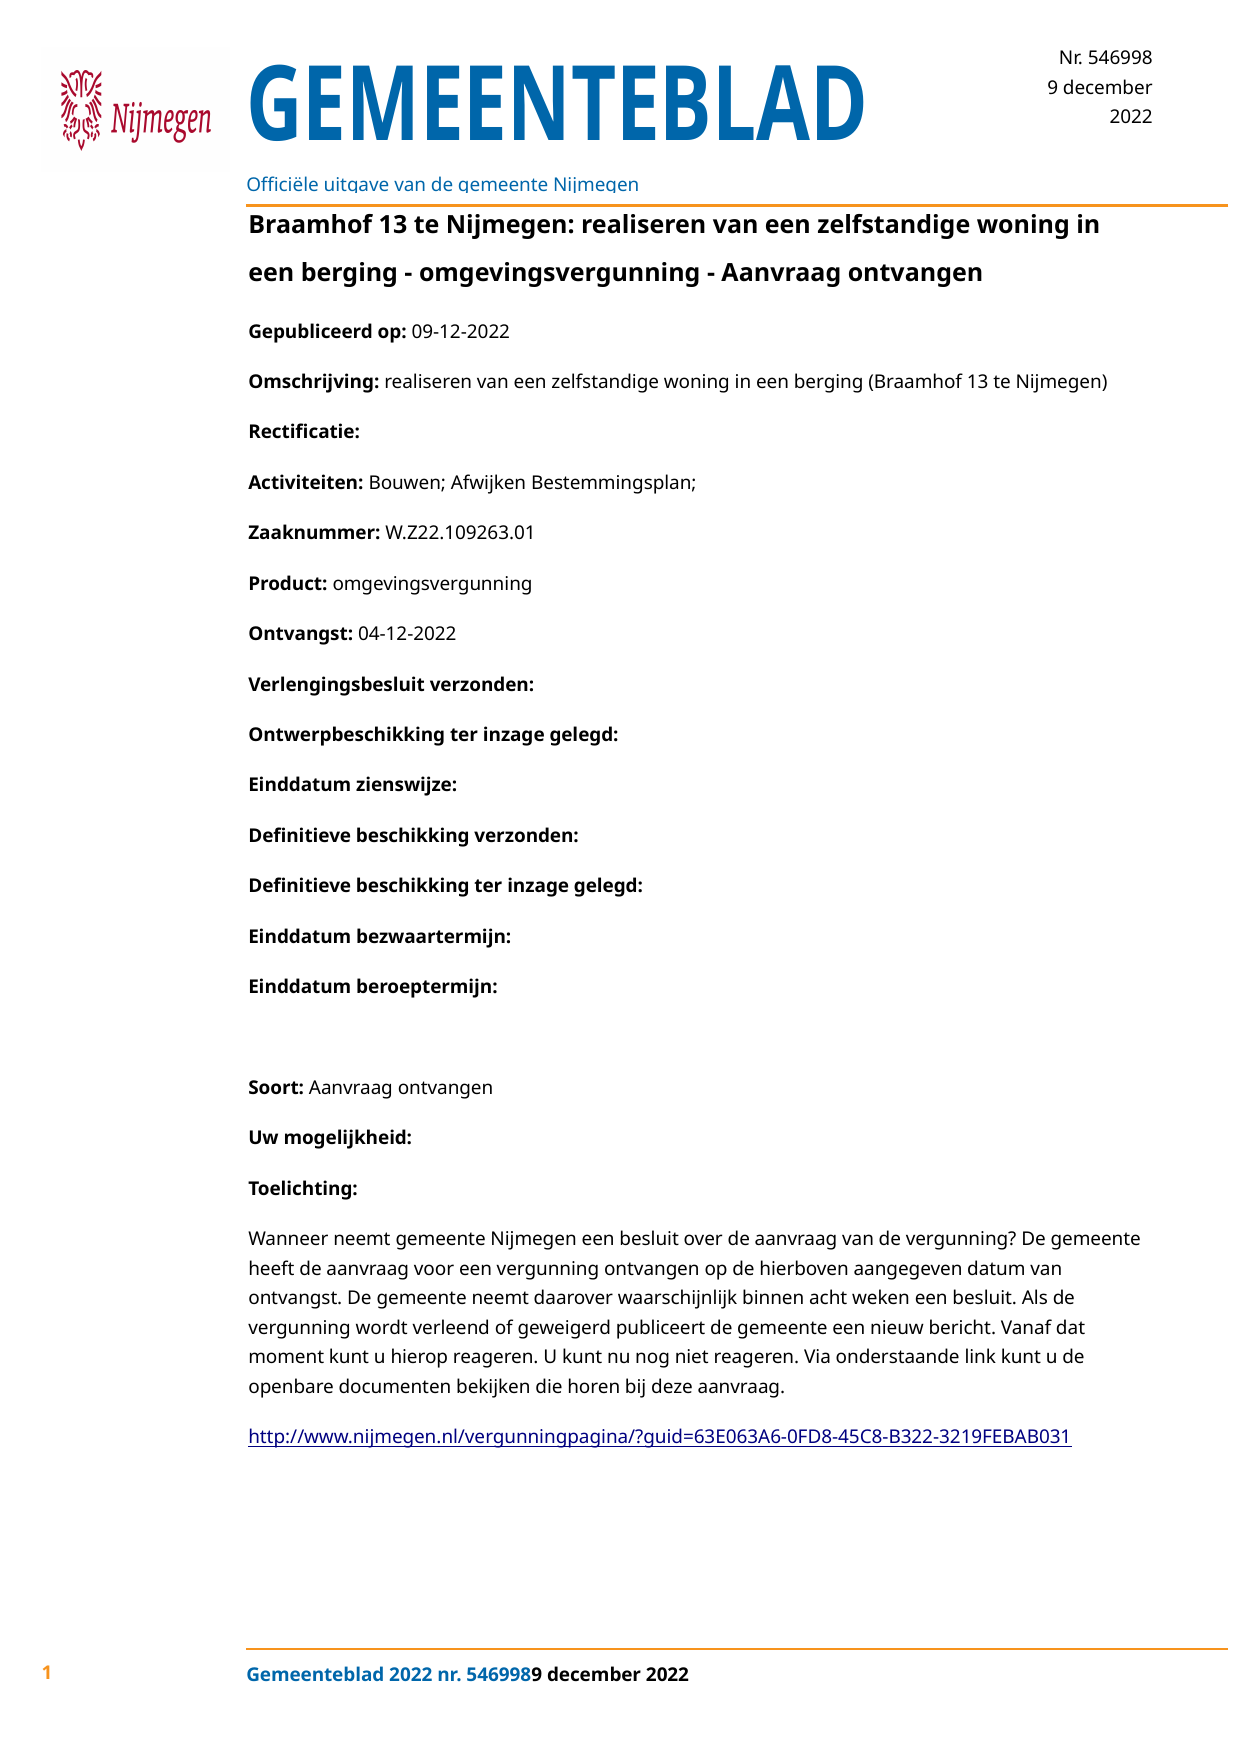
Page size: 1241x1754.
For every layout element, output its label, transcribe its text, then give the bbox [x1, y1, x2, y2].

text Rectificatie: [248, 419, 1152, 444]
text Einddatum beroeptermijn: [248, 973, 1152, 999]
picture [41, 47, 231, 172]
text Einddatum zienswijze: [248, 772, 1152, 797]
text Ontvangst: 04-12-2022 [248, 620, 1152, 646]
text Definitieve beschikking verzonden: [248, 822, 1152, 848]
text Definitieve beschikking ter inzage gelegd: [248, 872, 1152, 898]
text Ontwerpbeschikking ter inzage gelegd: [248, 721, 1152, 747]
text Wanneer neemt gemeente Nijmegen een besluit over de aanvraag van de vergunning? De gemeente heeft de aanvraag voor een vergunning ontvangen op de hierboven aangegeven datum van ontvangst. De gemeente neemt daarover waarschijnlijk binnen acht weken een besluit. Als de vergunning wordt verleend of geweigerd publiceert de gemeente een nieuw bericht. Vanaf dat moment kunt u hierop reageren. U kunt nu nog niet reageren. Via onderstaande link kunt u de openbare documenten bekijken die horen bij deze aanvraag. [248, 1225, 1152, 1399]
text Einddatum bezwaartermijn: [248, 923, 1152, 949]
text Gepubliceerd op: 09-12-2022 [248, 318, 1152, 344]
text Braamhof 13 te Nijmegen: realiseren van een zelfstandige woning in een berging - omgevingsvergunning - Aanvraag ontvangen [248, 207, 1152, 288]
text Uw mogelijkheid: [248, 1124, 1152, 1150]
text Soort: Aanvraag ontvangen [248, 1074, 1152, 1100]
text Toelichting: [248, 1175, 1152, 1201]
text Activiteiten: Bouwen; Afwijken Bestemmingsplan; [248, 469, 1152, 495]
text Product: omgevingsvergunning [248, 570, 1152, 596]
text Zaaknummer: W.Z22.109263.01 [248, 519, 1152, 545]
text Verlengingsbesluit verzonden: [248, 671, 1152, 697]
text Omschrijving: realiseren van een zelfstandige woning in een berging (Braamhof 13 te Nijmegen) [248, 368, 1152, 394]
text http://www.nijmegen.nl/vergunningpagina/?guid=63E063A6-0FD8-45C8-B322-3219FEBAB031 [248, 1424, 1152, 1449]
